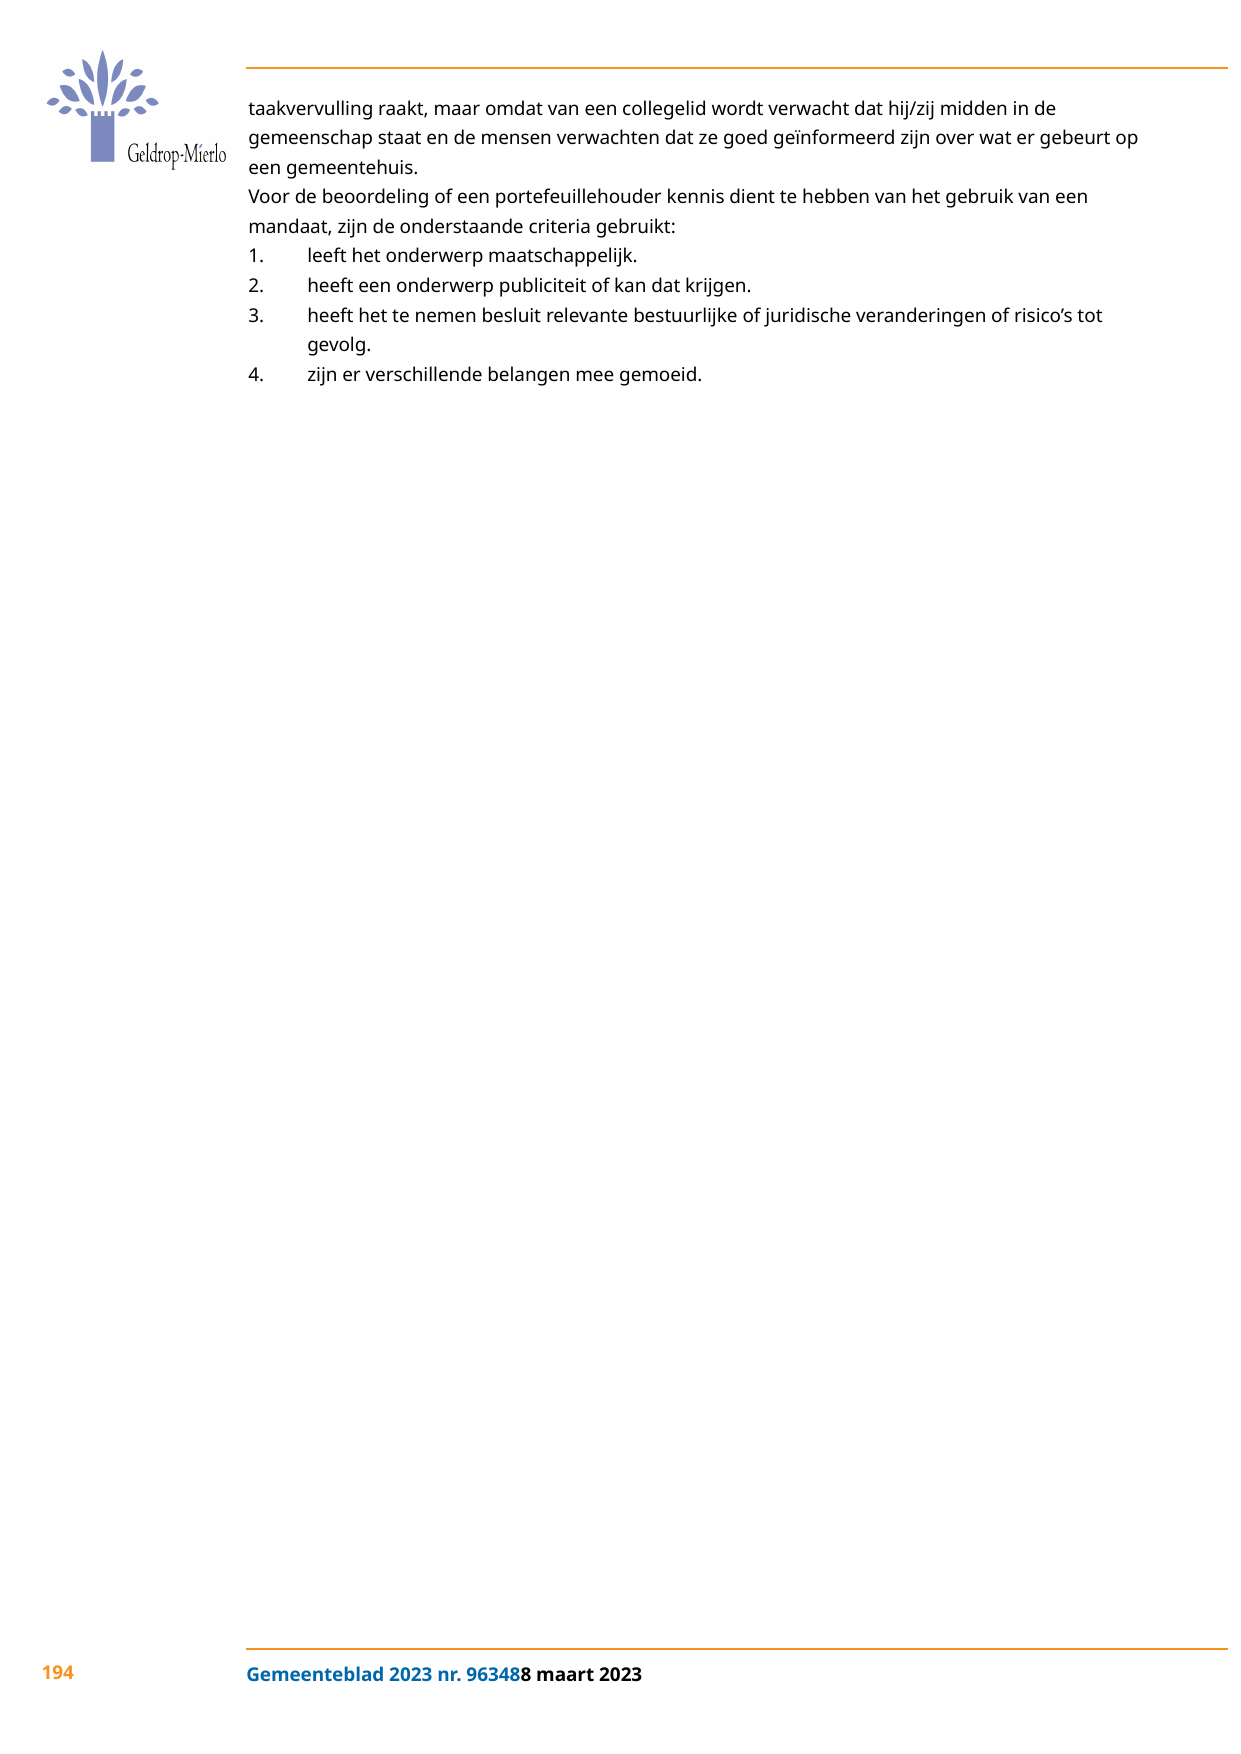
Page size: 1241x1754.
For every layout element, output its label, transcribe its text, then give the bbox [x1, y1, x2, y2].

list heeft het te nemen besluit relevante bestuurlijke of juridische veranderingen of risico’s tot gevolg. [248, 302, 1152, 357]
picture [41, 47, 231, 172]
list heeft een onderwerp publiciteit of kan dat krijgen. [248, 272, 1152, 298]
text taakvervulling raakt, maar omdat van een collegelid wordt verwacht dat hij/zij midden in de gemeenschap staat en de mensen verwachten dat ze goed geïnformeerd zijn over wat er gebeurt op een gemeentehuis. [248, 95, 1152, 180]
list leeft het onderwerp maatschappelijk. [248, 243, 1152, 268]
text Voor de beoordeling of een portefeuillehouder kennis dient te hebben van het gebruik van een mandaat, zijn de onderstaande criteria gebruikt: [248, 183, 1152, 239]
list zijn er verschillende belangen mee gemoeid. [248, 361, 1152, 387]
